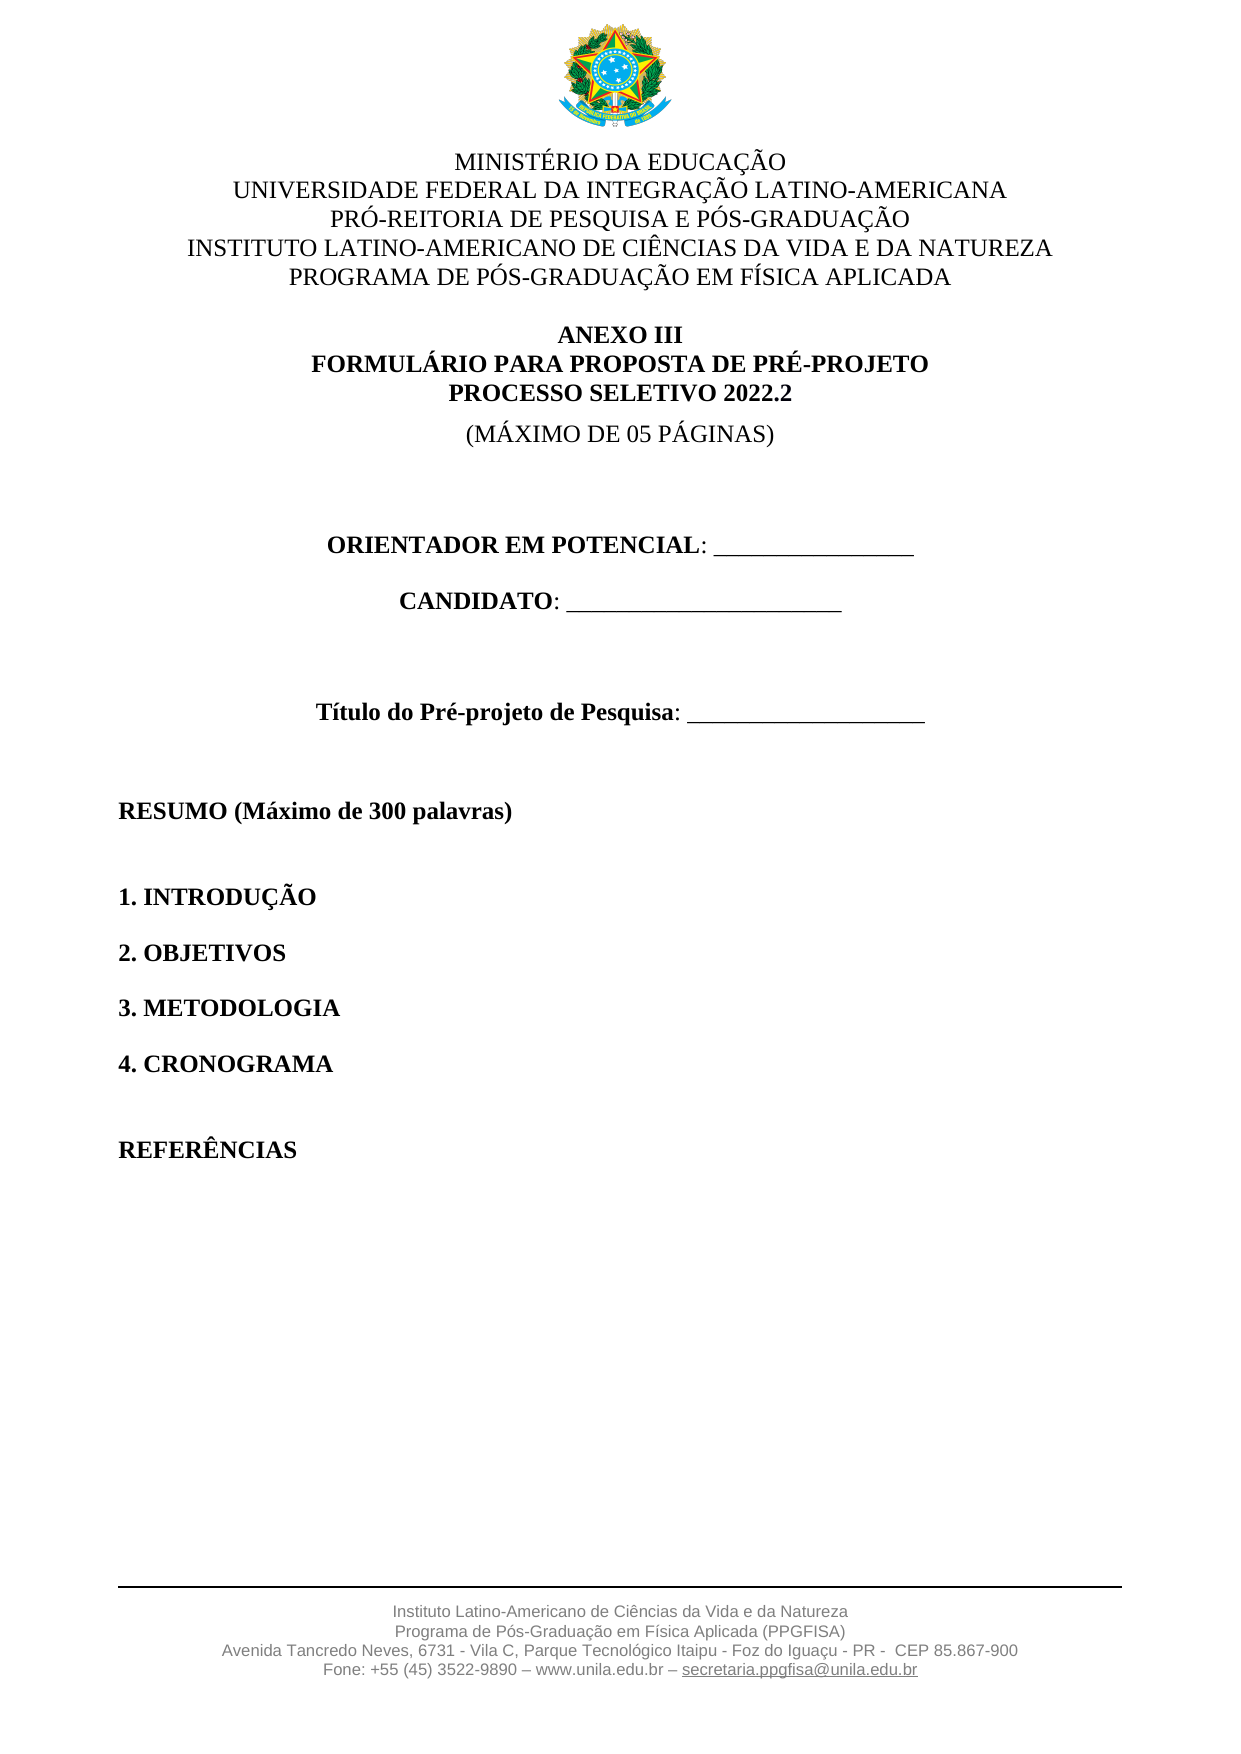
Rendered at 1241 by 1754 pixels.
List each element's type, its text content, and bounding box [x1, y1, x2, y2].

text ANEXO III [118, 320, 1122, 349]
text 4. CRONOGRAMA [118, 1049, 1122, 1078]
text 2. OBJETIVOS [118, 938, 1122, 966]
picture [638, 106, 651, 114]
text ORIENTADOR EM POTENCIAL: ________________ [118, 530, 1122, 559]
text Título do Pré-projeto de Pesquisa: ___________________ [118, 697, 1122, 726]
text REFERÊNCIAS [118, 1135, 1122, 1164]
text CANDIDATO: ______________________ [118, 586, 1122, 614]
picture [643, 113, 651, 119]
text PROCESSO SELETIVO 2022.2 [118, 378, 1122, 406]
text FORMULÁRIO PARA PROPOSTA DE PRÉ-PROJETO [118, 349, 1122, 378]
text RESUMO (Máximo de 300 palavras) [118, 796, 1122, 824]
text 1. INTRODUÇÃO [118, 882, 1122, 911]
picture [558, 24, 672, 127]
text 3. METODOLOGIA [118, 993, 1122, 1022]
text (MÁXIMO DE 05 PÁGINAS) [118, 419, 1122, 448]
